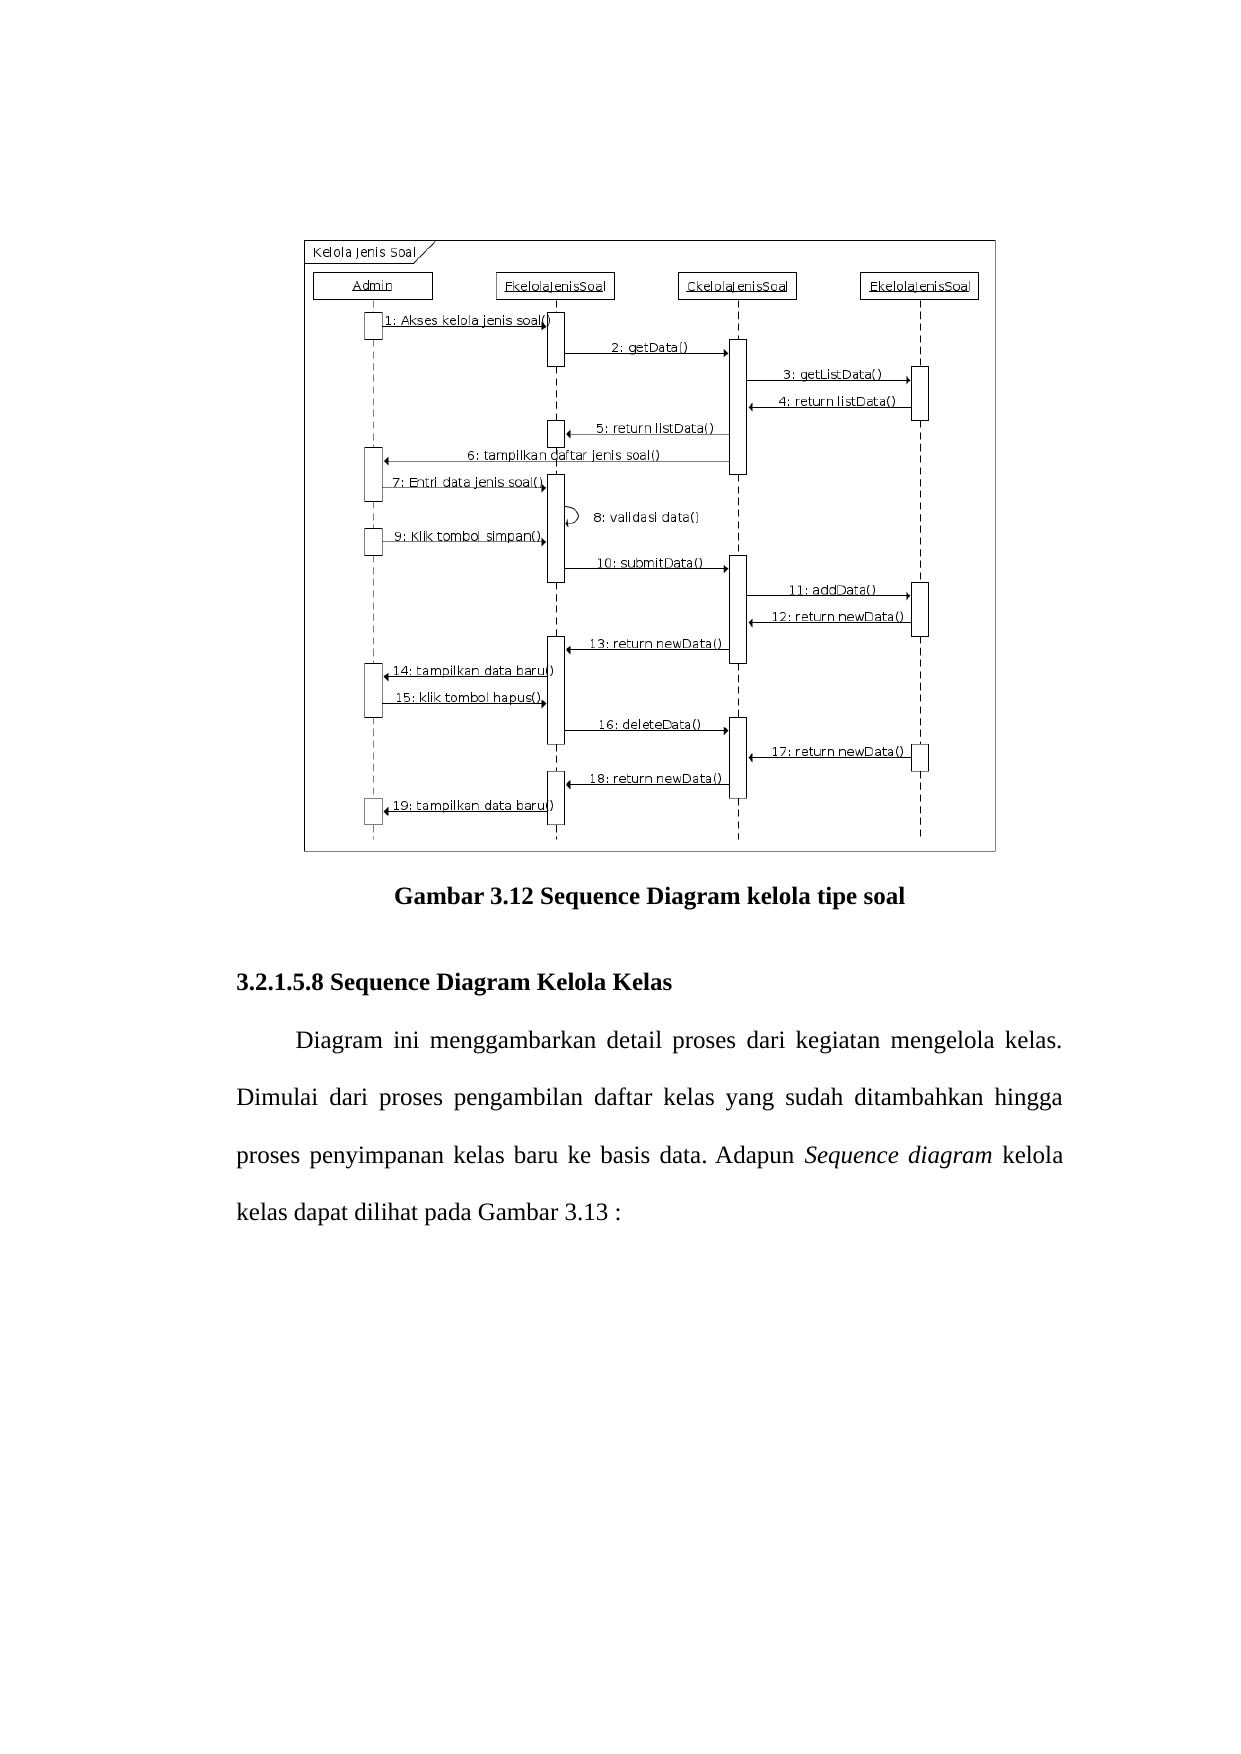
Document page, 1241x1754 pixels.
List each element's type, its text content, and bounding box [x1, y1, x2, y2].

picture [300, 234, 999, 853]
text Diagram ini menggambarkan detail proses dari kegiatan mengelola kelas. Dimulai dari proses pengambilan daftar kelas yang sudah ditambahkan hingga proses penyimpanan kelas baru ke basis data. Adapun Sequence diagram kelola kelas dapat dilihat pada Gambar 3.13 : [236, 1025, 1063, 1226]
text Gambar 3.12 Sequence Diagram kelola tipe soal [236, 853, 1063, 910]
subtitle 3.2.1.5.8 Sequence Diagram Kelola Kelas [236, 967, 1063, 996]
